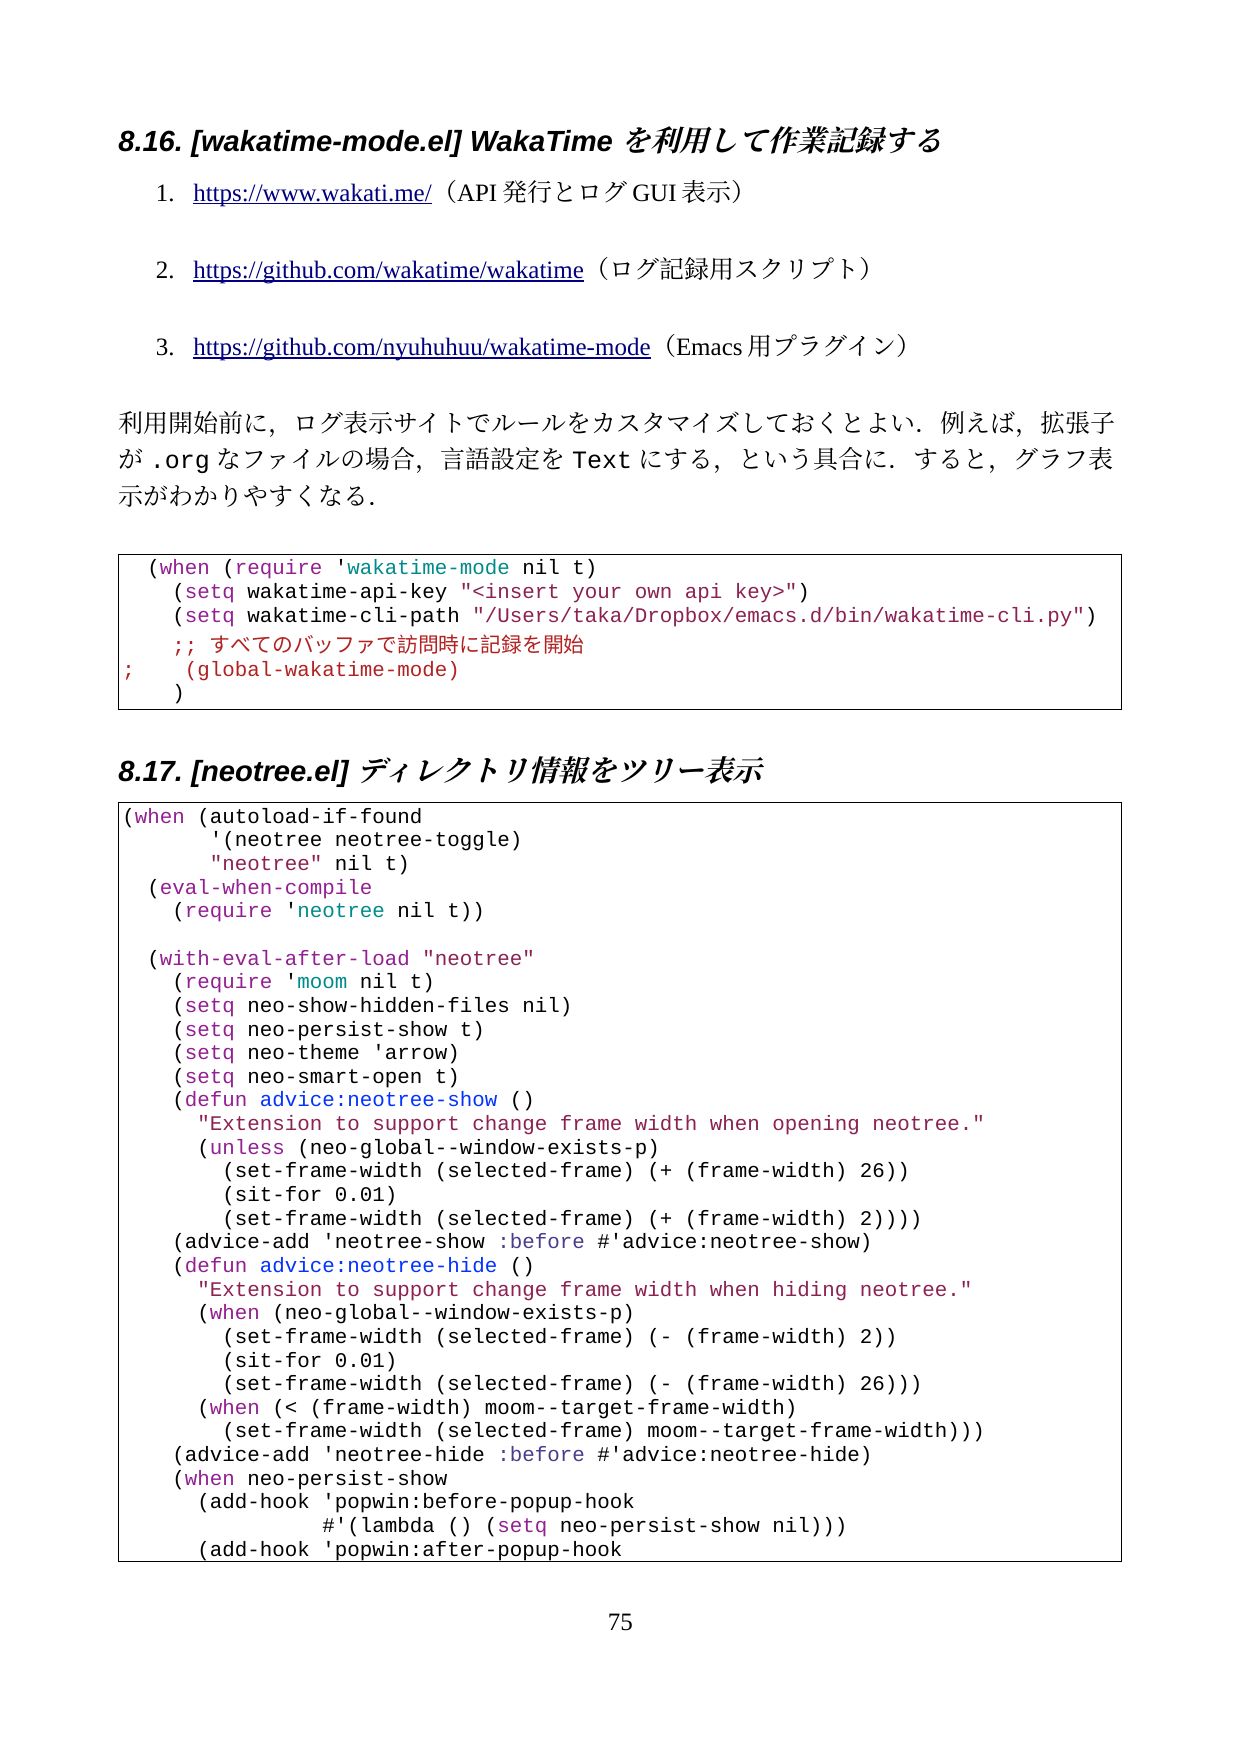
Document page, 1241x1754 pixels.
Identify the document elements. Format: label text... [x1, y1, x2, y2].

text ; (global-wakatime-mode) [119, 655, 1121, 678]
text "neotree" nil t) [119, 849, 1121, 873]
text (with-eval-after-load "neotree" [119, 944, 1121, 967]
subtitle [neotree.el] ディレクトリ情報をツリー表示 [118, 747, 1122, 789]
text (when (< (frame-width) moom--target-frame-width) [119, 1393, 1121, 1417]
text (sit-for 0.01) [119, 1180, 1121, 1204]
text (setq wakatime-api-key "<insert your own api key>") [119, 577, 1121, 601]
text #'(lambda () (setq neo-persist-show nil))) [119, 1511, 1121, 1535]
text (setq neo-persist-show t) [119, 1014, 1121, 1038]
text (require 'neotree nil t)) [119, 896, 1121, 920]
text (advice-add 'neotree-hide :before #'advice:neotree-hide) [119, 1440, 1121, 1464]
text (when (require 'wakatime-mode nil t) [119, 555, 1121, 577]
text (add-hook 'popwin:after-popup-hook [119, 1535, 1121, 1561]
text (when (neo-global--window-exists-p) [119, 1298, 1121, 1322]
text (set-frame-width (selected-frame) (- (frame-width) 26))) [119, 1369, 1121, 1393]
text (setq neo-show-hidden-files nil) [119, 991, 1121, 1014]
text 利用開始前に，ログ表示サイトでルールをカスタマイズしておくとよい．例えば，拡張子が .org なファイルの場合，言語設定を Text にする，という具合に．すると，グラフ表示がわかりやすくなる． [118, 404, 1122, 541]
text (defun advice:neotree-show () [119, 1086, 1121, 1109]
text ;; すべてのバッファで訪問時に記録を開始 [119, 624, 1121, 655]
text (require 'moom nil t) [119, 967, 1121, 991]
text (set-frame-width (selected-frame) (+ (frame-width) 26)) [119, 1156, 1121, 1180]
list https://www.wakati.me/（API発行とログGUI表示） [156, 172, 1122, 237]
subtitle [wakatime-mode.el] WakaTime を利用して作業記録する [118, 118, 1122, 160]
text (advice-add 'neotree-show :before #'advice:neotree-show) [119, 1227, 1121, 1251]
text (when neo-persist-show [119, 1464, 1121, 1487]
text (setq neo-smart-open t) [119, 1062, 1121, 1086]
text (eval-when-compile [119, 873, 1121, 896]
text ) [119, 678, 1121, 709]
text (set-frame-width (selected-frame) moom--target-frame-width))) [119, 1417, 1121, 1440]
text "Extension to support change frame width when hiding neotree." [119, 1275, 1121, 1298]
text (setq neo-theme 'arrow) [119, 1038, 1121, 1062]
text (set-frame-width (selected-frame) (- (frame-width) 2)) [119, 1322, 1121, 1346]
text (when (autoload-if-found [119, 803, 1121, 825]
list https://github.com/nyuhuhuu/wakatime-mode（Emacs用プラグイン） [156, 327, 1122, 392]
text (defun advice:neotree-hide () [119, 1251, 1121, 1275]
text '(neotree neotree-toggle) [119, 825, 1121, 849]
text (setq wakatime-cli-path "/Users/taka/Dropbox/emacs.d/bin/wakatime-cli.py") [119, 601, 1121, 624]
text "Extension to support change frame width when opening neotree." [119, 1109, 1121, 1133]
text (unless (neo-global--window-exists-p) [119, 1133, 1121, 1156]
text (sit-for 0.01) [119, 1346, 1121, 1369]
text (set-frame-width (selected-frame) (+ (frame-width) 2)))) [119, 1204, 1121, 1227]
list https://github.com/wakatime/wakatime（ログ記録用スクリプト） [156, 250, 1122, 314]
text (add-hook 'popwin:before-popup-hook [119, 1487, 1121, 1511]
